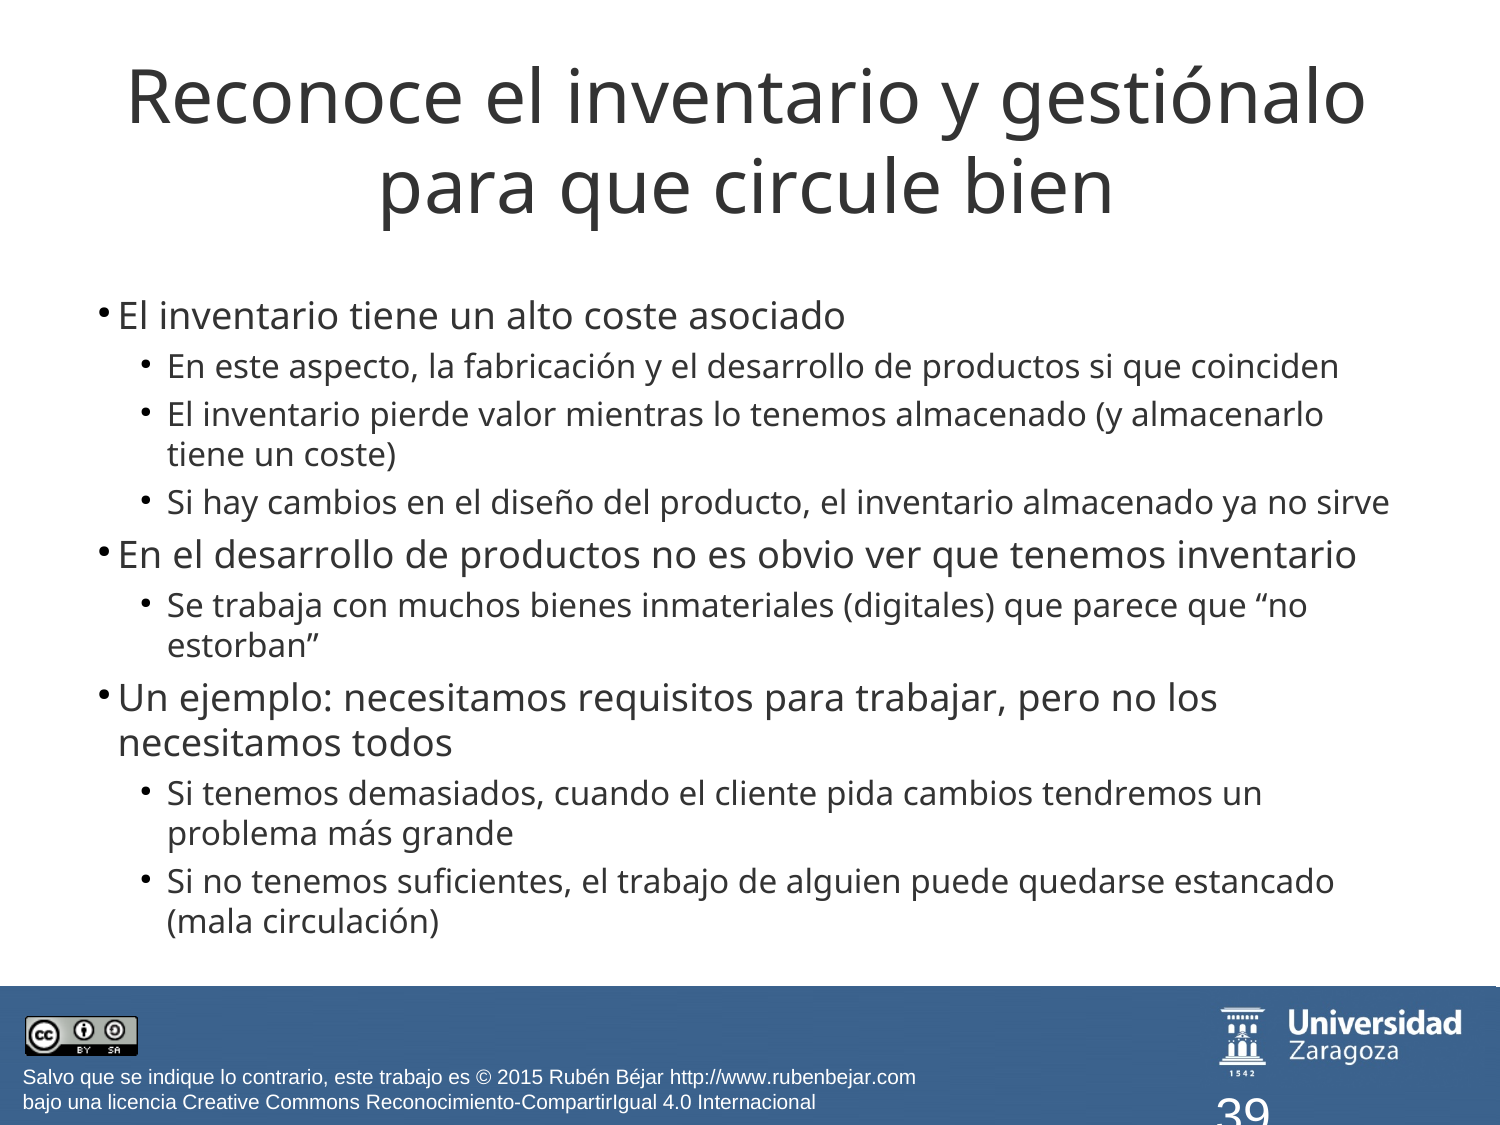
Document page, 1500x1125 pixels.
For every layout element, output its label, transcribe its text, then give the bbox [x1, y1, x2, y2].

list El inventario tiene un alto coste asociado En este aspecto, la fabricación y el desarrollo de productos si que coinciden El inventario pierde valor mientras lo tenemos almacenado (y almacenarlo tiene un coste) Si hay cambios en el diseño del producto, el inventario almacenado ya no sirve En el desarrollo de productos no es obvio ver que tenemos inventario Se trabaja con muchos bienes inmateriales (digitales) que parece que “no estorban” Un ejemplo: necesitamos requisitos para trabajar, pero no los necesitamos todos Si tenemos demasiados, cuando el cliente pida cambios tendremos un problema más grande Si no tenemos suficientes, el trabajo de alguien puede quedarse estancado (mala circulación) [82, 283, 1418, 957]
title Reconoce el inventario y gestiónalo para que circule bien [74, 20, 1420, 257]
picture [0, 986, 1500, 1125]
picture [1250, 1102, 1264, 1118]
